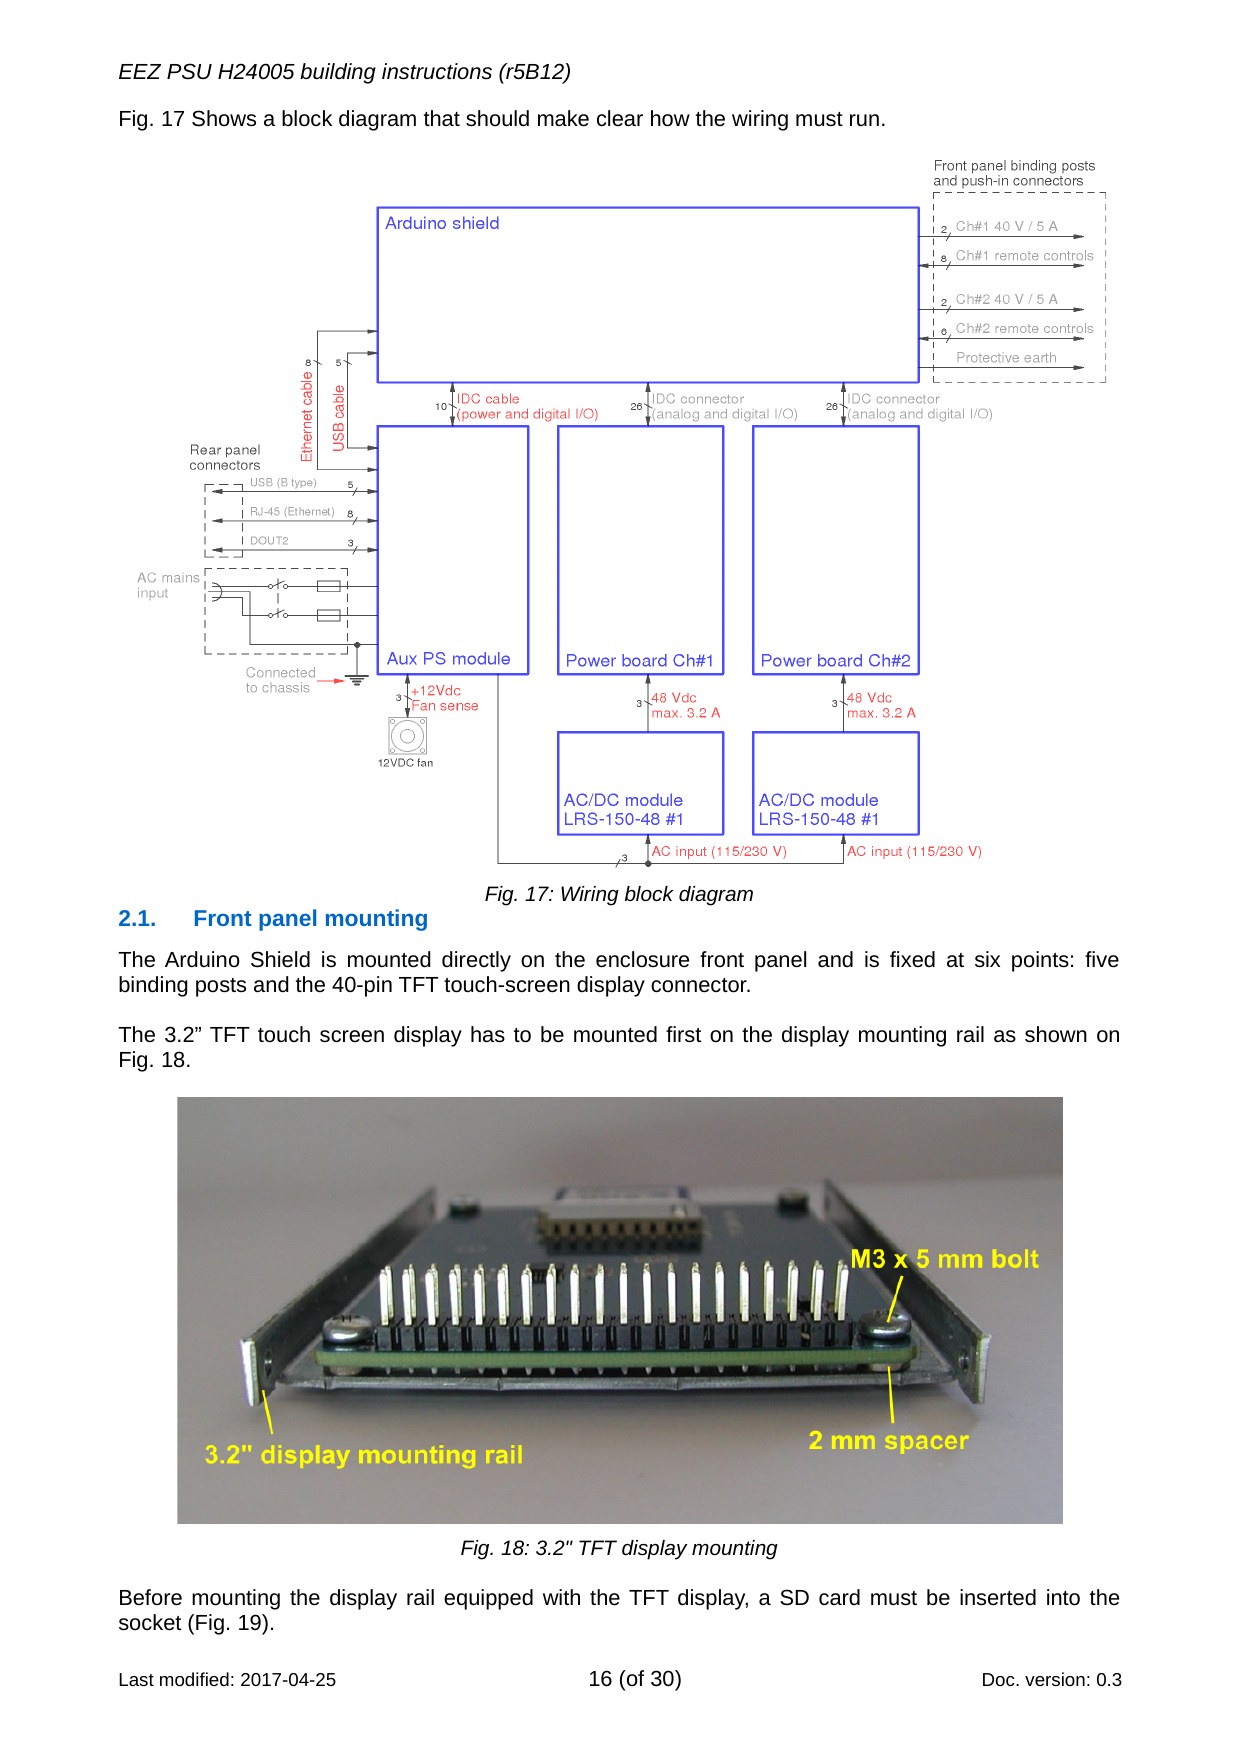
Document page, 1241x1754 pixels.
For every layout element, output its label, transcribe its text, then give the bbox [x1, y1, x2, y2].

text Fig. 17 Shows a block diagram that should make clear how the wiring must run. [118, 106, 1122, 131]
text The 3.2” TFT touch screen display has to be mounted first on the display mounting rail as shown on Fig. 18. [118, 1022, 1122, 1072]
text The Arduino Shield is mounted directly on the enclosure front panel and is fixed at six points: five binding posts and the 40-pin TFT touch-screen display connector. [118, 946, 1122, 997]
picture [133, 156, 1107, 870]
text Fig. 18: 3.2" TFT display mounting [177, 1524, 1063, 1559]
subtitle Front panel mounting [118, 870, 1122, 932]
picture [177, 1097, 1063, 1524]
text Before mounting the display rail equipped with the TFT display, a SD card must be inserted into the socket (Fig. 19). [118, 1585, 1122, 1635]
list Fig. 17: Wiring block diagram [134, 870, 1106, 905]
